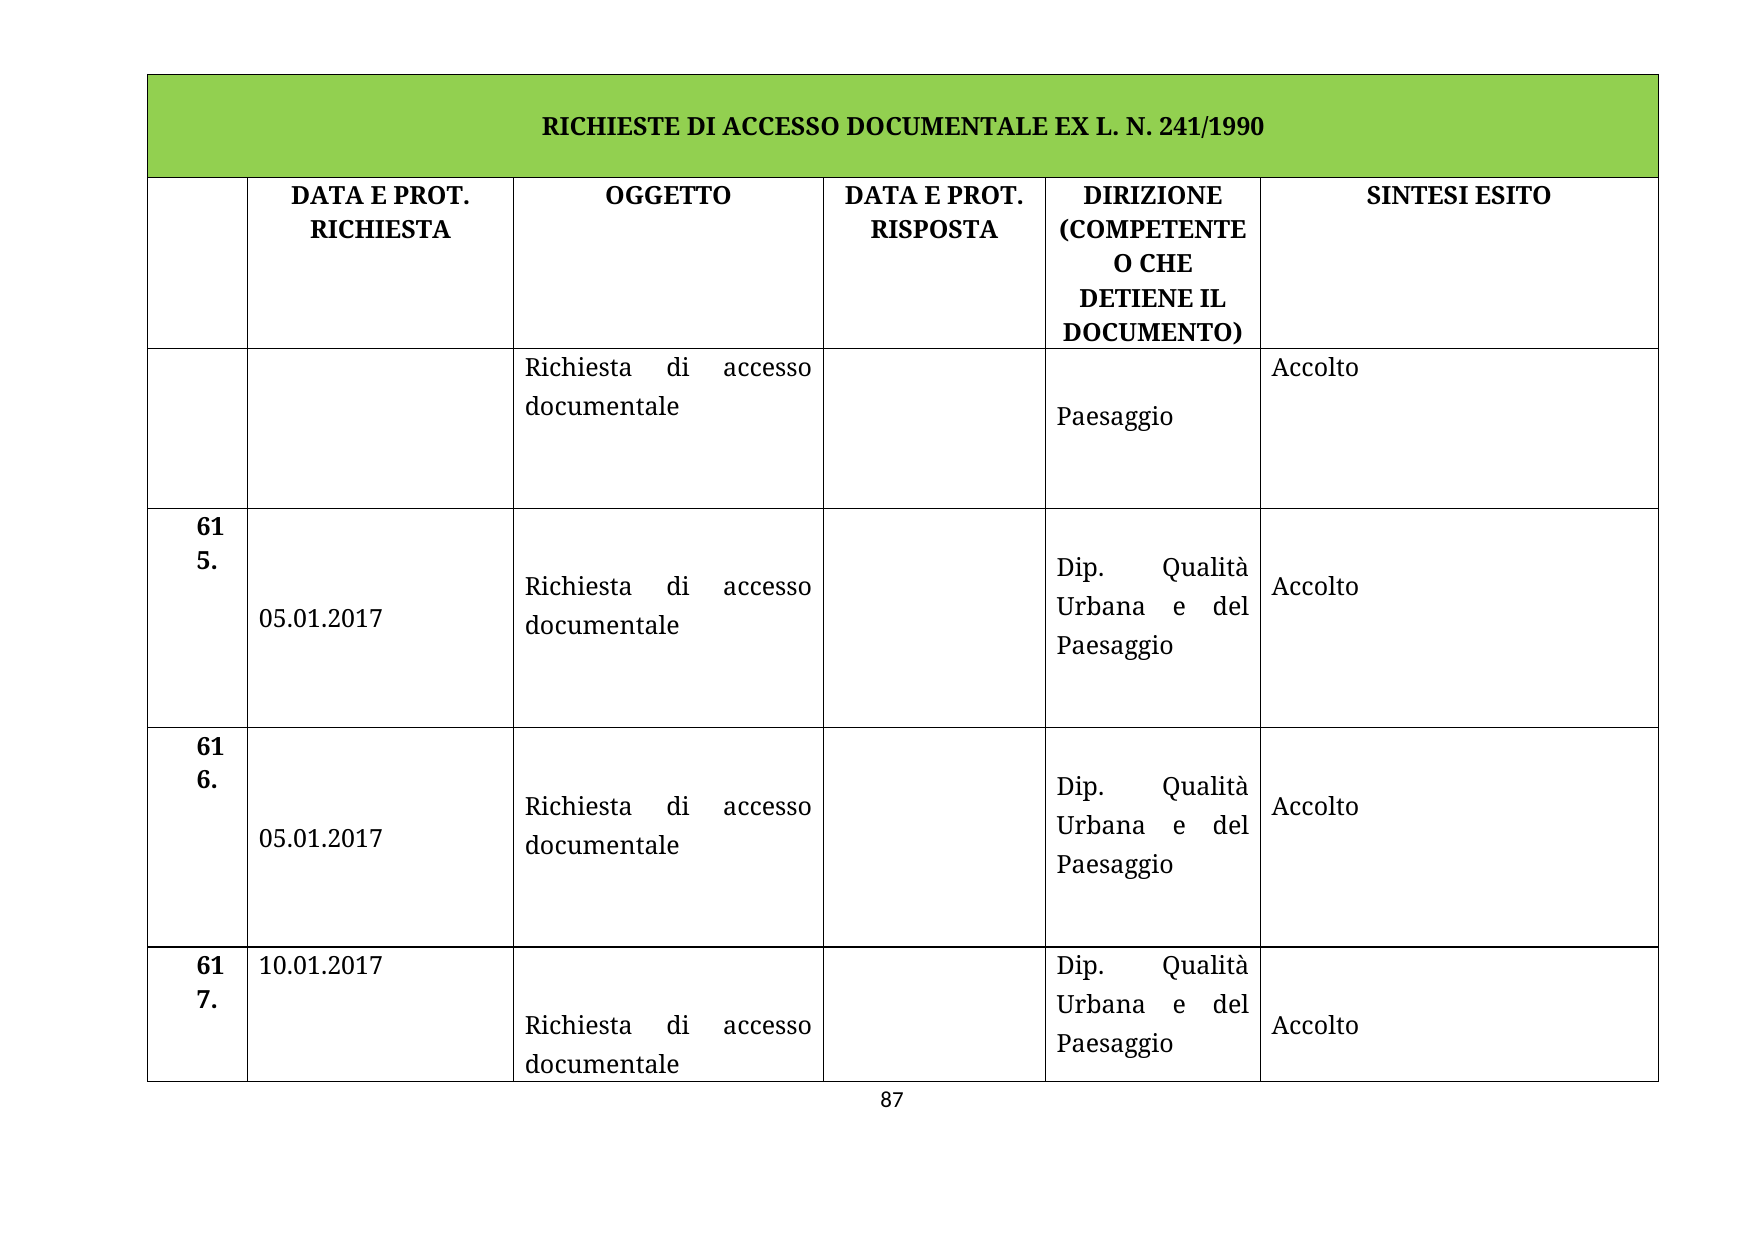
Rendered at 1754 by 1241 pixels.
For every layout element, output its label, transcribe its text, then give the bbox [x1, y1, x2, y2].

table_cell 05.01.2017 [248, 728, 513, 946]
table_cell [248, 349, 513, 508]
table_cell [148, 349, 247, 508]
table_cell 10.01.2017 [248, 948, 513, 1081]
table_cell [824, 509, 1045, 727]
table_header RICHIESTE DI ACCESSO DOCUMENTALE EX L. N. 241/1990 [148, 75, 1658, 177]
table_cell DIRIZIONE (COMPETENTE O CHE DETIENE IL DOCUMENTO) [1046, 178, 1260, 348]
table_cell [824, 728, 1045, 946]
table_cell Richiesta di accesso documentale [514, 509, 823, 727]
table_cell Richiesta di accesso documentale [514, 728, 823, 946]
table_cell Accolto [1261, 728, 1658, 946]
table_cell Accolto [1261, 509, 1658, 727]
table_cell Dip. Qualità Urbana e del Paesaggio [1046, 728, 1260, 946]
table_cell Paesaggio [1046, 349, 1260, 508]
table_cell DATA E PROT. RISPOSTA [824, 178, 1045, 348]
table_cell OGGETTO [514, 178, 823, 348]
table_cell [148, 948, 247, 1081]
table_cell [148, 728, 247, 946]
table_cell SINTESI ESITO [1261, 178, 1658, 348]
table_cell DATA E PROT. RICHIESTA [248, 178, 513, 348]
table_cell Dip. Qualità Urbana e del Paesaggio [1046, 948, 1260, 1081]
table_cell [824, 948, 1045, 1081]
table_cell Richiesta di accesso documentale [514, 948, 823, 1081]
table_cell [824, 349, 1045, 508]
table_cell 05.01.2017 [248, 509, 513, 727]
table_cell Accolto [1261, 948, 1658, 1081]
table_cell Richiesta di accesso documentale [514, 349, 823, 508]
table_cell [148, 509, 247, 727]
table_cell [148, 178, 247, 348]
table_cell Dip. Qualità Urbana e del Paesaggio [1046, 509, 1260, 727]
table_cell Accolto [1261, 349, 1658, 508]
